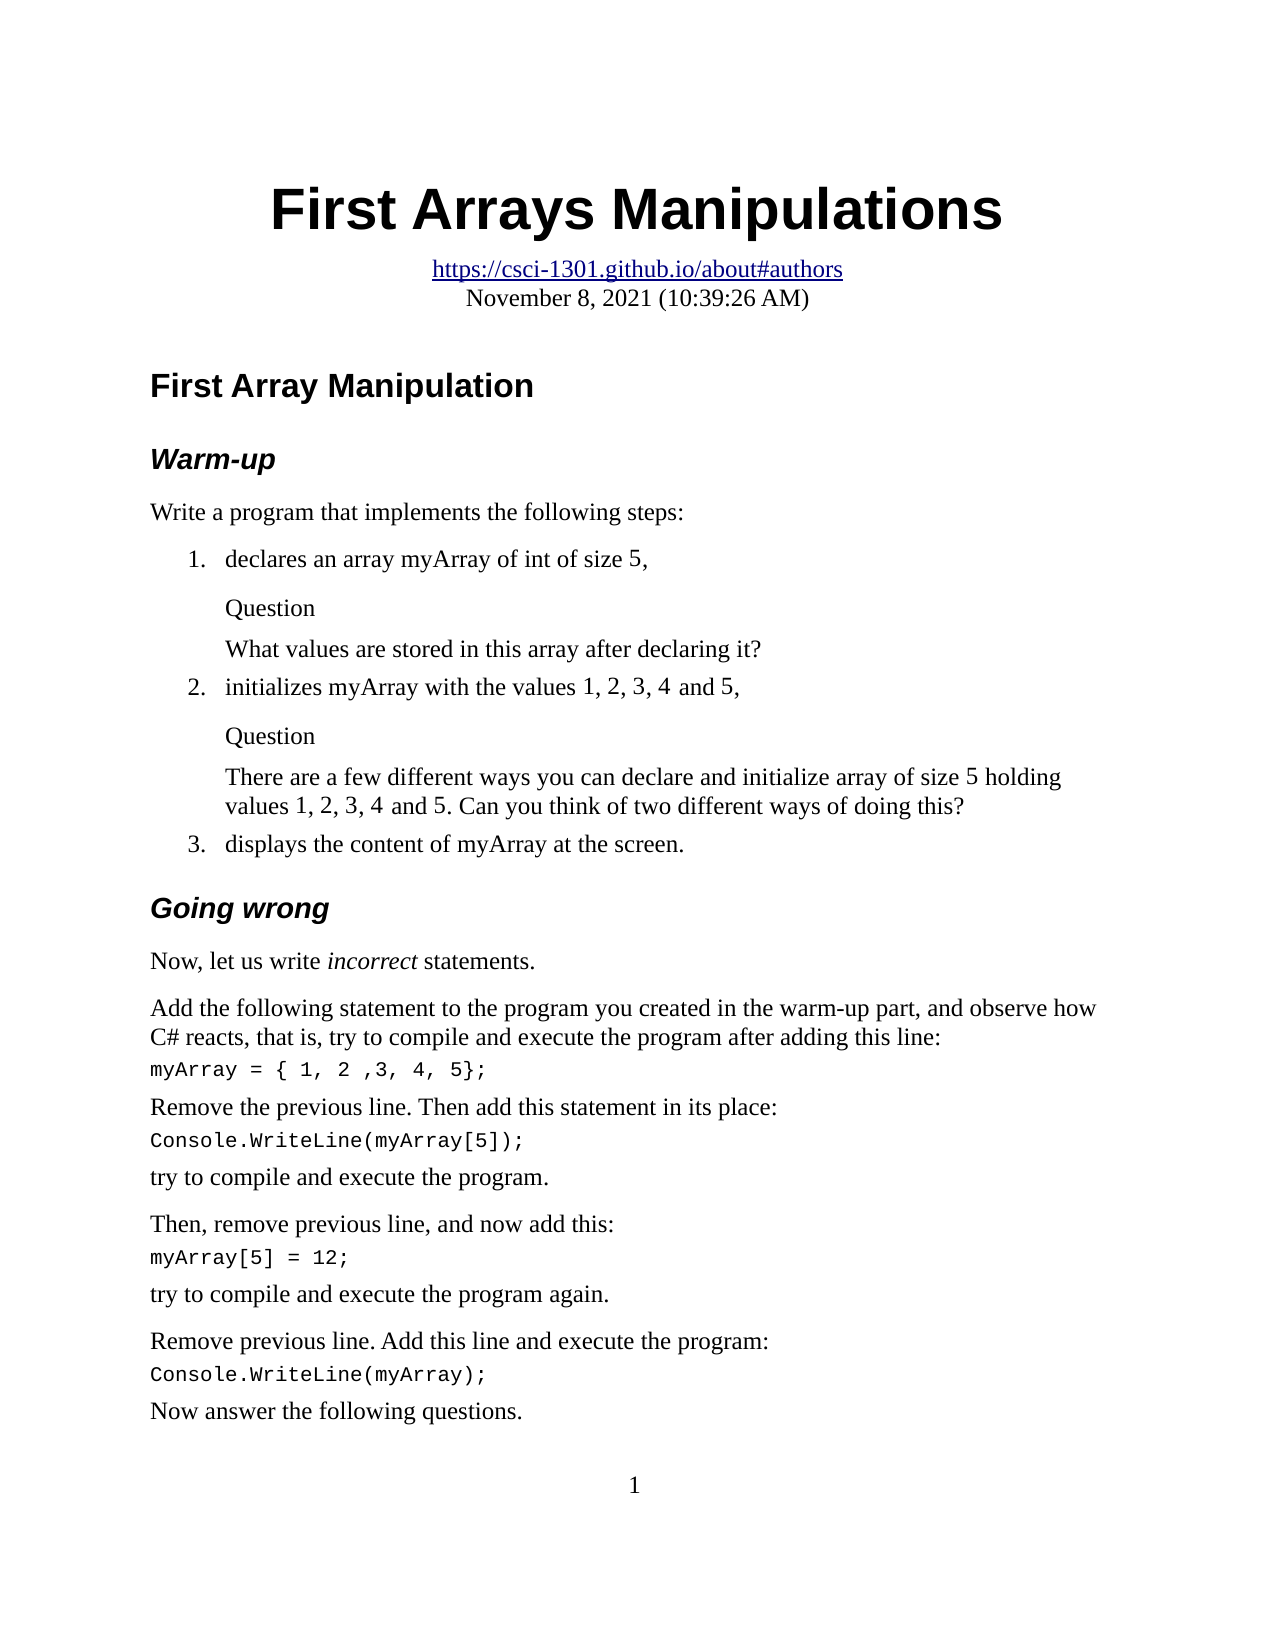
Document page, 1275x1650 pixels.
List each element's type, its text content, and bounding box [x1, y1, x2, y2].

text Write a program that implements the following steps: [150, 497, 1125, 526]
text try to compile and execute the program again. [150, 1279, 1125, 1308]
subtitle First Array Manipulation [150, 366, 1125, 404]
text Then, remove previous line, and now add this: [150, 1209, 1125, 1238]
text Now answer the following questions. [150, 1396, 1125, 1425]
text Remove previous line. Add this line and execute the program: [150, 1326, 1125, 1355]
list Question [187, 721, 1125, 750]
list initializes myArray with the values , , , and , [187, 672, 1125, 701]
text Now, let us write incorrect statements. [150, 946, 1125, 975]
subtitle Warm-up [150, 442, 1125, 476]
text myArray = { 1, 2 ,3, 4, 5}; [150, 1059, 1125, 1083]
list declares an array myArray of int of size , [187, 544, 1125, 572]
title First Arrays Manipulations [150, 175, 1125, 242]
text myArray[5] = 12; [150, 1247, 1125, 1270]
list There are a few different ways you can declare and initialize array of size holding values , , , and . Can you think of two different ways of doing this? [187, 762, 1125, 820]
subtitle Going wrong [150, 891, 1125, 925]
text Console.WriteLine(myArray); [150, 1364, 1125, 1387]
text November 8, 2021 (10:39:26 AM) [150, 283, 1125, 312]
text Remove the previous line. Then add this statement in its place: [150, 1092, 1125, 1121]
list What values are stored in this array after declaring it? [187, 634, 1125, 663]
text Console.WriteLine(myArray[5]); [150, 1130, 1125, 1153]
text Add the following statement to the program you created in the warm-up part, and observe how C# reacts, that is, try to compile and execute the program after adding this line: [150, 993, 1125, 1051]
list displays the content of myArray at the screen. [187, 829, 1125, 857]
list Question [187, 593, 1125, 622]
text try to compile and execute the program. [150, 1162, 1125, 1191]
text https://csci-1301.github.io/about#authors [150, 254, 1125, 283]
